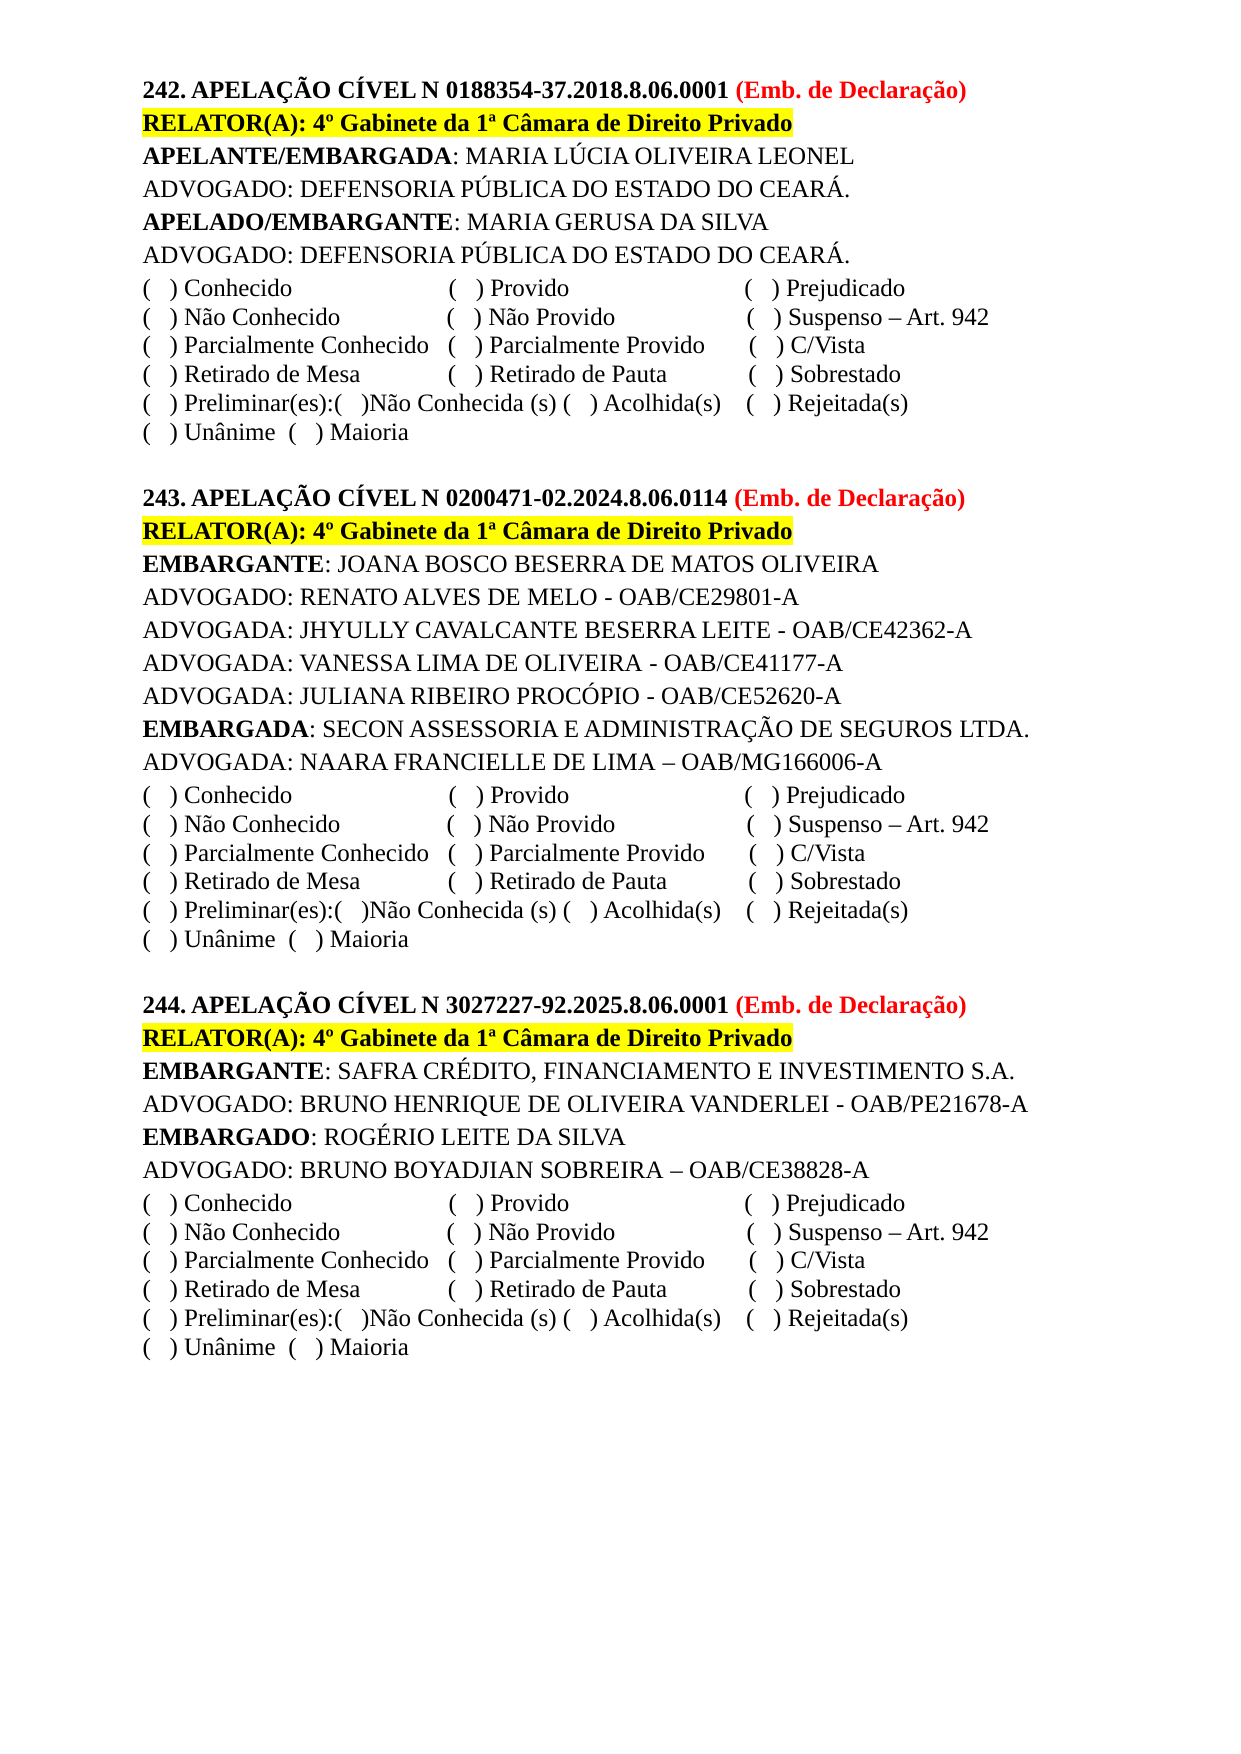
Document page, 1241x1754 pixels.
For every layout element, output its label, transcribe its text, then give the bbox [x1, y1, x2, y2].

text ADVOGADO: DEFENSORIA PÚBLICA DO ESTADO DO CEARÁ. APELADO/EMBARGANTE: MARIA GERUSA DA SILVA [142, 174, 1141, 236]
text ADVOGADO: DEFENSORIA PÚBLICA DO ESTADO DO CEARÁ. [142, 240, 1141, 269]
text ( ) Parcialmente Conhecido ( ) Parcialmente Provido ( ) C/Vista [142, 838, 1158, 866]
text ( ) Não Conhecido ( ) Não Provido ( ) Suspenso – Art. 942 [142, 809, 1158, 838]
text ( ) Retirado de Mesa ( ) Retirado de Pauta ( ) Sobrestado [142, 1274, 1158, 1303]
text ( ) Não Conhecido ( ) Não Provido ( ) Suspenso – Art. 942 [142, 1217, 1158, 1246]
text ( ) Parcialmente Conhecido ( ) Parcialmente Provido ( ) C/Vista [142, 1246, 1158, 1274]
text ( ) Parcialmente Conhecido ( ) Parcialmente Provido ( ) C/Vista [142, 331, 1158, 359]
text ( ) Retirado de Mesa ( ) Retirado de Pauta ( ) Sobrestado [142, 359, 1158, 388]
text ( ) Conhecido ( ) Provido ( ) Prejudicado [142, 273, 1141, 302]
text ( ) Preliminar(es):( )Não Conhecida (s) ( ) Acolhida(s) ( ) Rejeitada(s) [142, 1303, 1158, 1332]
text ( ) Conhecido ( ) Provido ( ) Prejudicado [142, 780, 1141, 809]
text ( ) Conhecido ( ) Provido ( ) Prejudicado [142, 1188, 1141, 1217]
text ( ) Não Conhecido ( ) Não Provido ( ) Suspenso – Art. 942 [142, 302, 1158, 331]
text ( ) Preliminar(es):( )Não Conhecida (s) ( ) Acolhida(s) ( ) Rejeitada(s) [142, 388, 1158, 417]
text ( ) Unânime ( ) Maioria [142, 1332, 1141, 1427]
text ( ) Preliminar(es):( )Não Conhecida (s) ( ) Acolhida(s) ( ) Rejeitada(s) [142, 895, 1158, 924]
text ( ) Unânime ( ) Maioria 243. APELAÇÃO CÍVEL N 0200471-02.2024.8.06.0114 (Emb. de Declaração) RELATOR(A): 4º Gabinete da 1ª Câmara de Direito Privado EMBARGANTE: JOANA BOSCO BESERRA DE MATOS OLIVEIRA ADVOGADO: RENATO ALVES DE MELO - OAB/CE29801-A ADVOGADA: JHYULLY CAVALCANTE BESERRA LEITE - OAB/CE42362-A ADVOGADA: VANESSA LIMA DE OLIVEIRA - OAB/CE41177-A ADVOGADA: JULIANA RIBEIRO PROCÓPIO - OAB/CE52620-A EMBARGADA: SECON ASSESSORIA E ADMINISTRAÇÃO DE SEGUROS LTDA. ADVOGADA: NAARA FRANCIELLE DE LIMA – OAB/MG166006-A [142, 417, 1141, 776]
text ( ) Unânime ( ) Maioria 244. APELAÇÃO CÍVEL N 3027227-92.2025.8.06.0001 (Emb. de Declaração) RELATOR(A): 4º Gabinete da 1ª Câmara de Direito Privado EMBARGANTE: SAFRA CRÉDITO, FINANCIAMENTO E INVESTIMENTO S.A. ADVOGADO: BRUNO HENRIQUE DE OLIVEIRA VANDERLEI - OAB/PE21678-A EMBARGADO: ROGÉRIO LEITE DA SILVA ADVOGADO: BRUNO BOYADJIAN SOBREIRA – OAB/CE38828-A [142, 924, 1141, 1184]
text ( ) Retirado de Mesa ( ) Retirado de Pauta ( ) Sobrestado [142, 866, 1158, 895]
text 242. APELAÇÃO CÍVEL N 0188354-37.2018.8.06.0001 (Emb. de Declaração) RELATOR(A): 4º Gabinete da 1ª Câmara de Direito Privado APELANTE/EMBARGADA: MARIA LÚCIA OLIVEIRA LEONEL [142, 75, 1141, 170]
